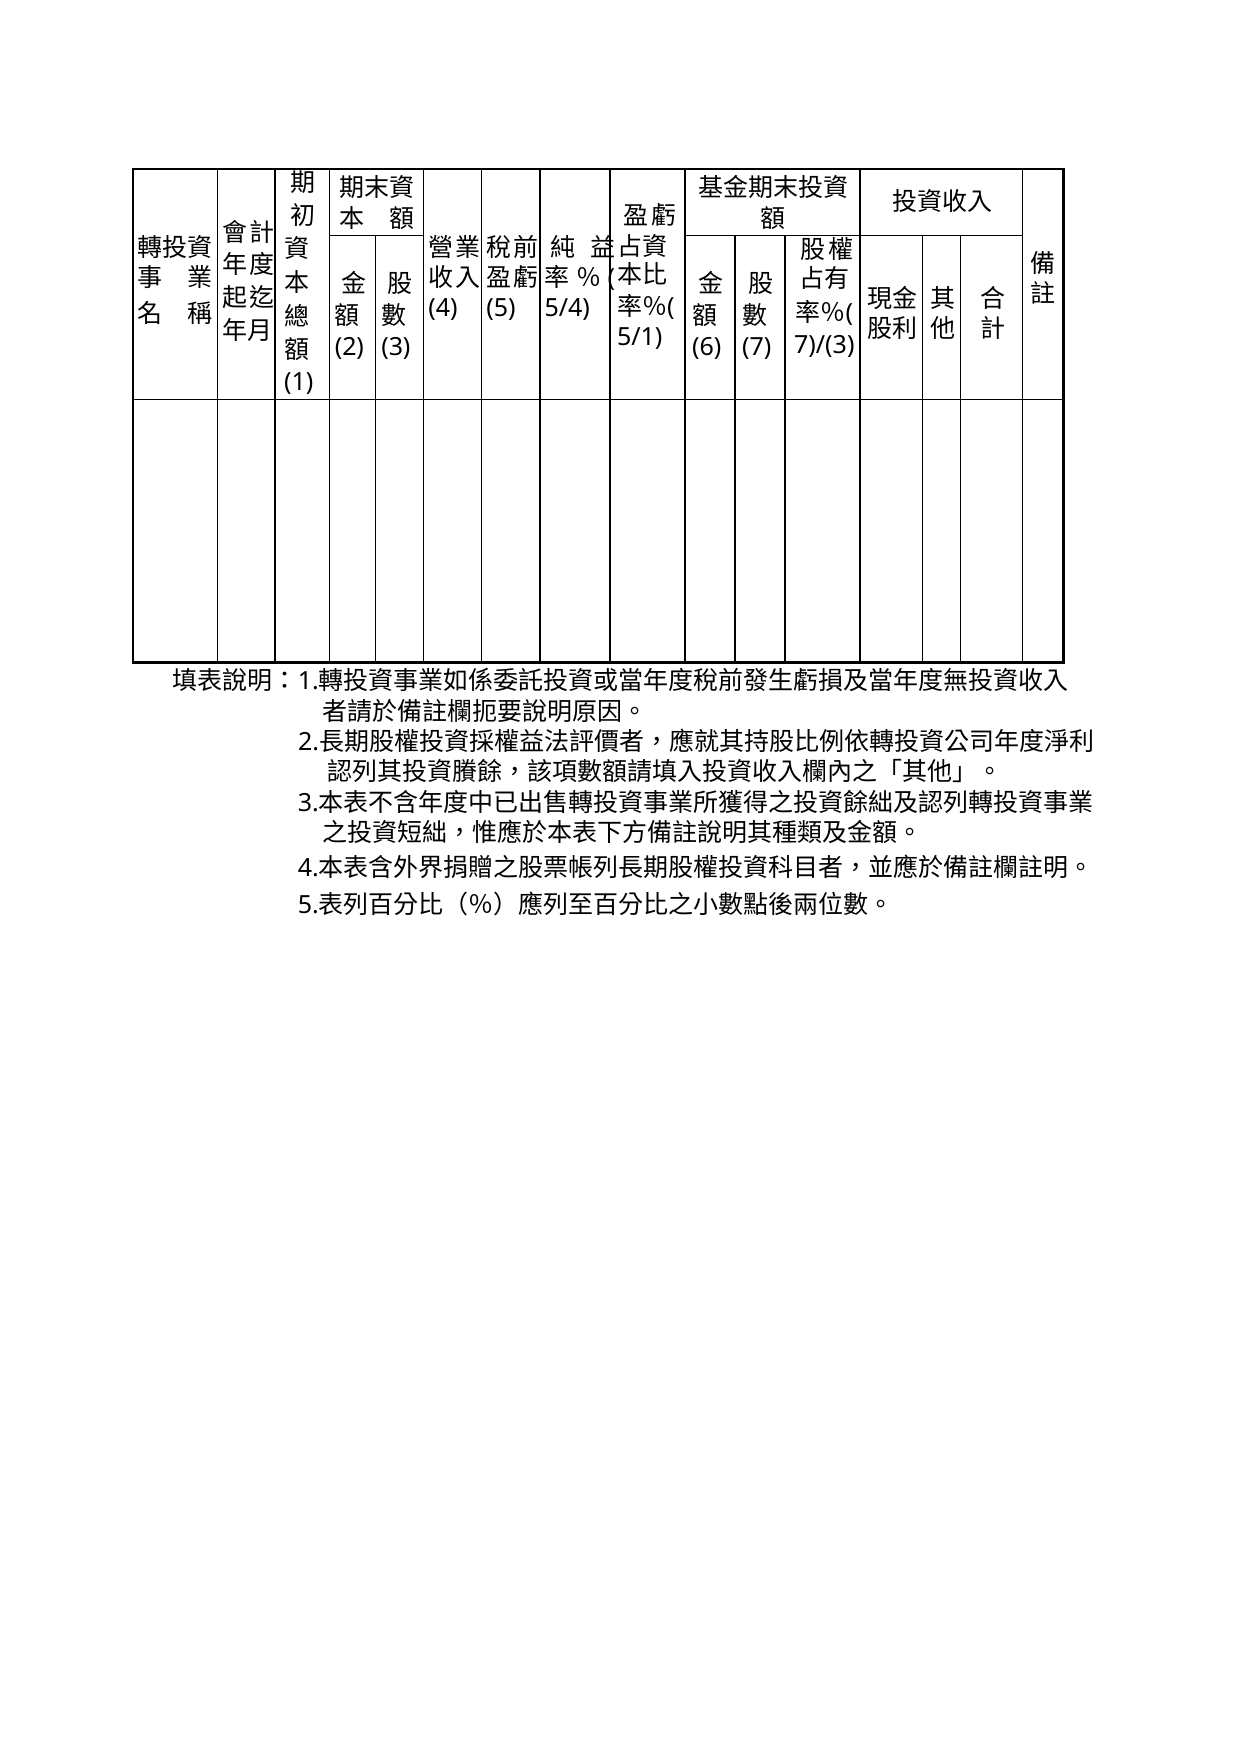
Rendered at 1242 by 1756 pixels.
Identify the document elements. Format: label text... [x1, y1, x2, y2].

table_cell [961, 400, 1022, 661]
table_cell [276, 400, 329, 661]
table_cell [861, 400, 922, 661]
table_header 純益率％(5/4) [541, 170, 609, 399]
table_header 備註 [1023, 170, 1062, 399]
text 填表說明：1.轉投資事業如係委託投資或當年度稅前發生虧損及當年度無投資收入 [173, 667, 1112, 696]
text 者請於備註欄扼要說明原因。 [298, 696, 1112, 726]
text 2.長期股權投資採權益法評價者，應就其持股比例依轉投資公司年度淨利認列其投資賸餘，該項數額請填入投資收入欄內之「其他」。 [298, 726, 1112, 787]
text 4.本表含外界捐贈之股票帳列長期股權投資科目者，並應於備註欄註明。 [298, 848, 1112, 884]
table_header 稅前盈虧(5) [482, 170, 539, 399]
table_header 期 初資本總額(1) [276, 170, 329, 399]
table_header 期末資本 額 [330, 170, 423, 235]
table_cell [134, 400, 217, 661]
table_cell 股數(3) [376, 236, 423, 399]
table_header 會計年度起迄年月 [218, 170, 274, 399]
table_cell 股數(7) [736, 236, 784, 399]
table_cell 金額(2) [330, 236, 375, 399]
table_header 基金期末投資額 [686, 170, 859, 235]
table_header 轉投資事 業 名 稱 [134, 170, 217, 399]
table_header 盈虧占資 本比 率％(5/1) [611, 170, 684, 399]
table_cell [736, 400, 784, 661]
table_cell [482, 400, 539, 661]
table_cell [1023, 400, 1062, 661]
text 3.本表不含年度中已出售轉投資事業所獲得之投資餘絀及認列轉投資事業之投資短絀，惟應於本表下方備註說明其種類及金額。 [298, 787, 1112, 847]
table_cell 現金股利 [861, 236, 922, 399]
table_cell [786, 400, 859, 661]
table_cell 合計 [961, 236, 1022, 399]
table_cell [686, 400, 734, 661]
table_cell [541, 400, 609, 661]
table_cell [424, 400, 481, 661]
table_cell 金額(6) [686, 236, 734, 399]
text 5.表列百分比（％）應列至百分比之小數點後兩位數。 [298, 884, 1112, 921]
table_cell [330, 400, 375, 661]
table_cell 其他 [923, 236, 960, 399]
table_cell [376, 400, 423, 661]
table_header 營業收入(4) [424, 170, 481, 399]
table_cell [611, 400, 684, 661]
table_header 投資收入 [861, 170, 1022, 235]
table_cell [923, 400, 960, 661]
table_cell 股權 占有 率％(7)/(3) [786, 236, 859, 399]
table_cell [218, 400, 274, 661]
